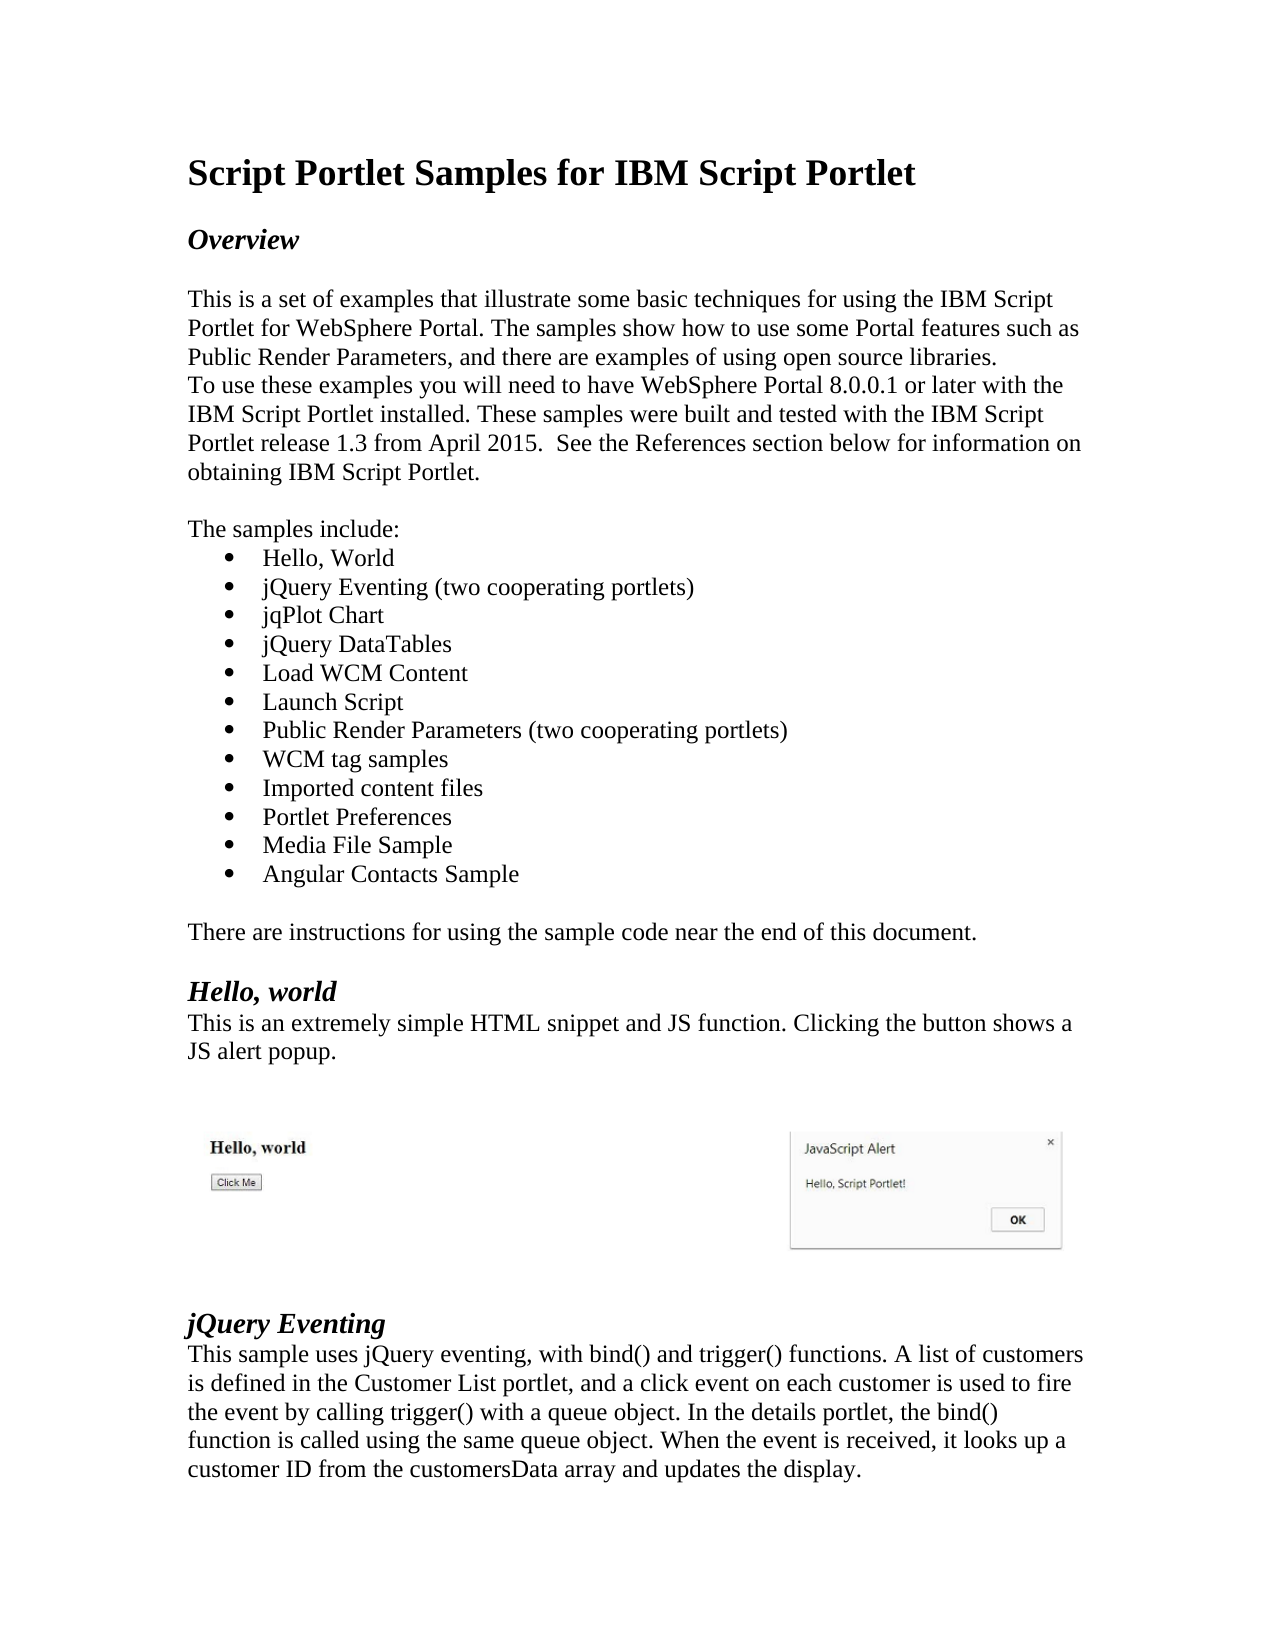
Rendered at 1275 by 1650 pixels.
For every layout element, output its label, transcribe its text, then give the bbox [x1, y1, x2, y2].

text To use these examples you will need to have WebSphere Portal 8.0.0.1 or later with the IBM Script Portlet installed. These samples were built and tested with the IBM Script Portlet release 1.3 from April 2015. See the References section below for information on obtaining IBM Script Portlet. [187, 370, 1087, 485]
list Hello, World [225, 543, 1087, 572]
text This is an extremely simple HTML snippet and JS function. Clicking the button shows a JS alert popup. [187, 1008, 1087, 1065]
text Hello, world [187, 974, 1087, 1008]
list jQuery Eventing (two cooperating portlets) [225, 572, 1087, 600]
list jqPlot Chart [225, 600, 1087, 629]
list Media File Sample [225, 830, 1087, 859]
text The samples include: [187, 514, 1087, 543]
text jQuery Eventing [187, 1306, 1087, 1339]
list Portlet Preferences [225, 802, 1087, 830]
list WCM tag samples [225, 744, 1087, 773]
text This sample uses jQuery eventing, with bind() and trigger() functions. A list of customers is defined in the Customer List portlet, and a click event on each customer is used to fire the event by calling trigger() with a queue object. In the details portlet, the bind() function is called using the same queue object. When the event is received, it looks up a customer ID from the customersData array and updates the display. [187, 1339, 1087, 1483]
text There are instructions for using the sample code near the end of this document. [187, 917, 1087, 945]
list Launch Script [225, 687, 1087, 715]
picture [189, 1095, 1086, 1271]
text Script Portlet Samples for IBM Script Portlet [187, 150, 1087, 193]
text This is a set of examples that illustrate some basic techniques for using the IBM Script Portlet for WebSphere Portal. The samples show how to use some Portal features such as Public Render Parameters, and there are examples of using open source libraries. [187, 284, 1087, 370]
list Imported content files [225, 773, 1087, 802]
text Overview [187, 222, 1087, 255]
list jQuery DataTables [225, 629, 1087, 658]
list Public Render Parameters (two cooperating portlets) [225, 715, 1087, 744]
list Angular Contacts Sample [225, 859, 1087, 888]
list Load WCM Content [225, 658, 1087, 687]
